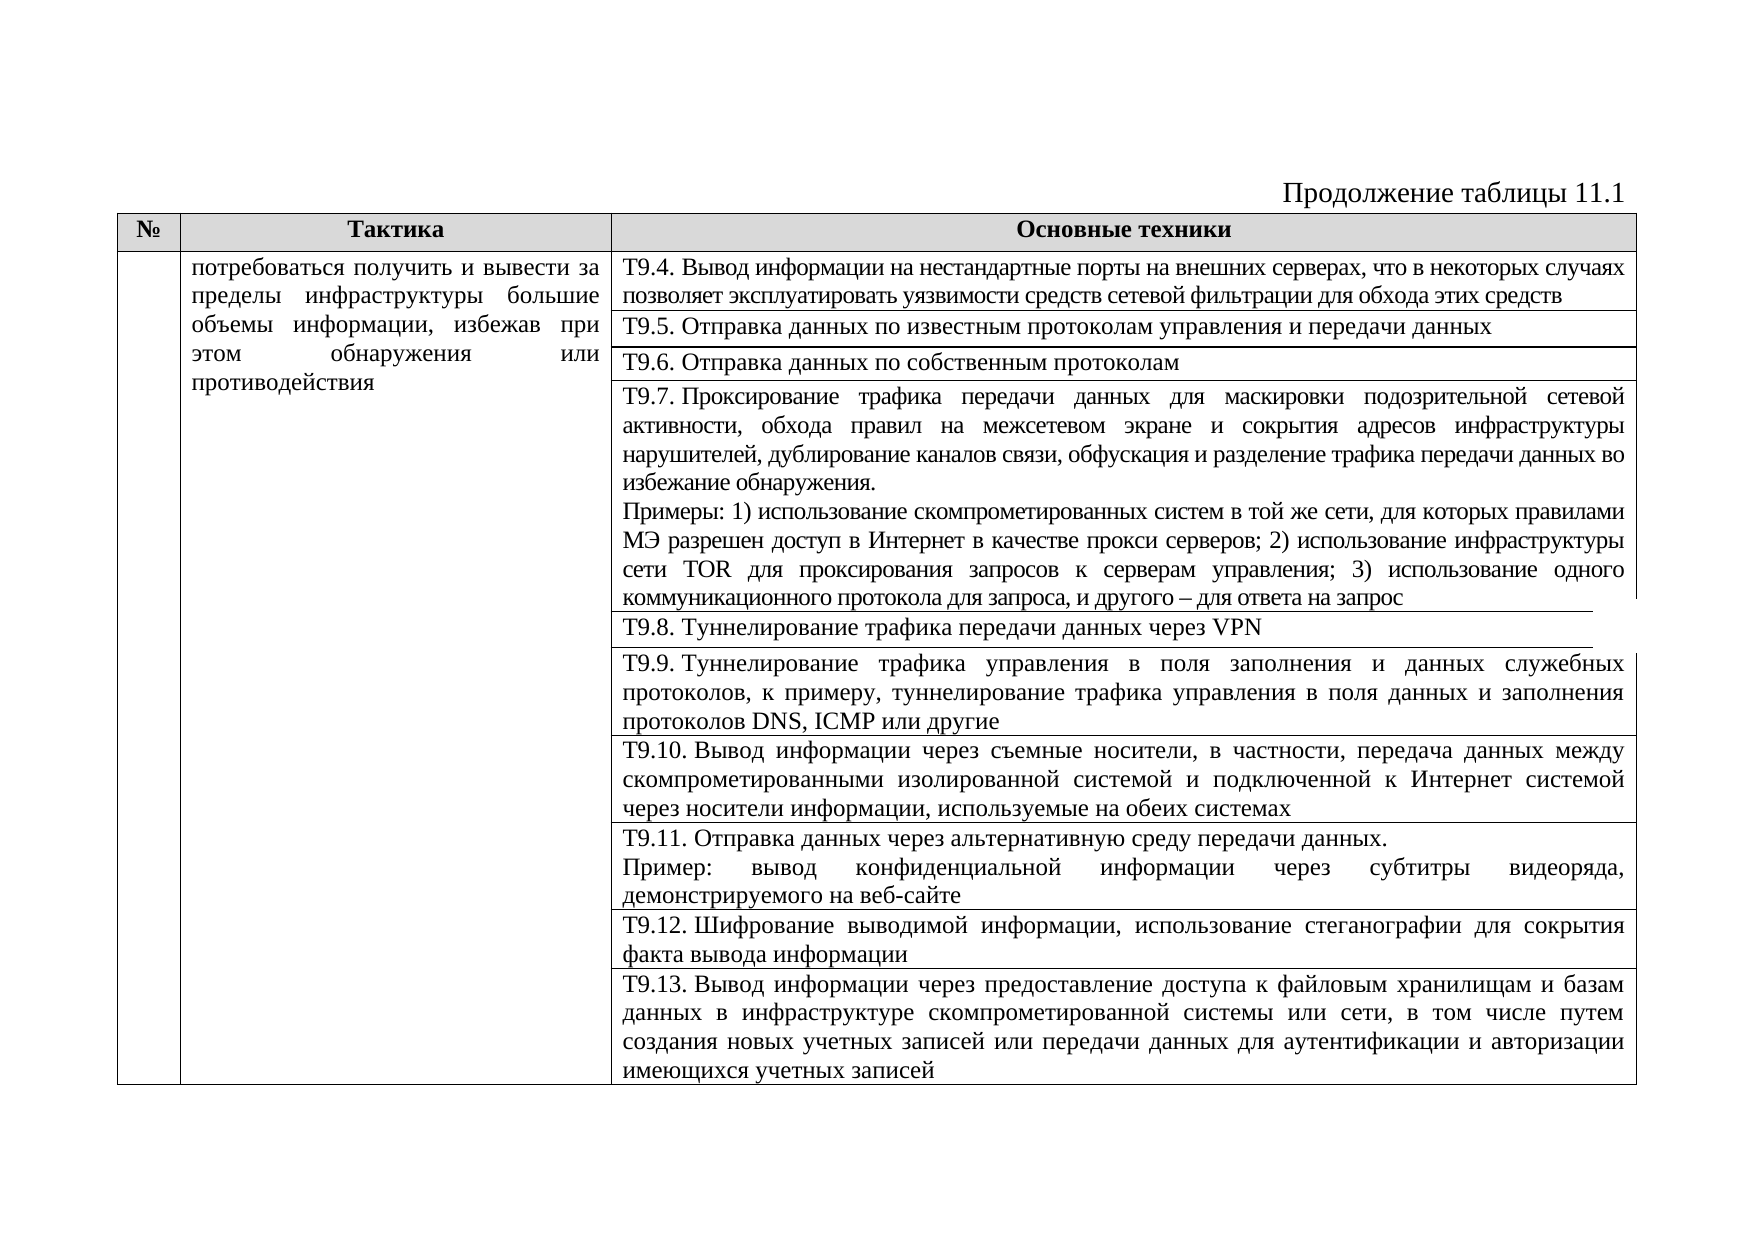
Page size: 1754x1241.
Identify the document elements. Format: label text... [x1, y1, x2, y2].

table_cell Основные техники [612, 214, 1636, 251]
table_cell Т9.4. Вывод информации на нестандартные порты на внешних серверах, что в некоторых случаях позволяет эксплуатировать уязвимости средств сетевой фильтрации для обхода этих средств [612, 252, 1636, 310]
table_cell Тактика [181, 214, 611, 251]
table_cell № [118, 214, 180, 251]
table_cell Т9.11. Отправка данных через альтернативную среду передачи данных. Пример: вывод конфиденциальной информации через субтитры видеоряда, демонстрируемого на веб-сайте [612, 823, 1636, 909]
table_cell Т9.12. Шифрование выводимой информации, использование стеганографии для сокрытия факта вывода информации [612, 910, 1636, 968]
table_cell потребоваться получить и вывести за пределы инфраструктуры большие объемы информации, избежав при этом обнаружения или противодействия [181, 252, 611, 1084]
table_cell Т9.8. Туннелирование трафика передачи данных через VPN [612, 612, 1593, 647]
table_cell Т9.10. Вывод информации через съемные носители, в частности, передача данных между скомпрометированными изолированной системой и подключенной к Интернет системой через носители информации, используемые на обеих системах [612, 736, 1636, 822]
table_header Продолжение таблицы 11.1 [117, 175, 1637, 213]
table_cell Т9.9. Туннелирование трафика управления в поля заполнения и данных служебных протоколов, к примеру, туннелирование трафика управления в поля данных и заполнения протоколов DNS, ICMP или другие [612, 648, 1636, 734]
table_cell Т9.5. Отправка данных по известным протоколам управления и передачи данных [612, 311, 1636, 346]
table_cell Т9.6. Отправка данных по собственным протоколам [612, 348, 1636, 380]
table_cell Т9.7. Проксирование трафика передачи данных для маскировки подозрительной сетевой активности, обхода правил на межсетевом экране и сокрытия адресов инфраструктуры нарушителей, дублирование каналов связи, обфускация и разделение трафика передачи данных во избежание обнаружения. Примеры: 1) использование скомпрометированных систем в той же сети, для которых правилами МЭ разрешен доступ в Интернет в качестве прокси серверов; 2) использование инфраструктуры сети TOR для проксирования запросов к серверам управления; 3) использование одного коммуникационного протокола для запроса, и другого – для ответа на запрос [612, 381, 1636, 611]
table_cell [118, 252, 180, 1084]
table_cell Т9.13. Вывод информации через предоставление доступа к файловым хранилищам и базам данных в инфраструктуре скомпрометированной системы или сети, в том числе путем создания новых учетных записей или передачи данных для аутентификации и авторизации имеющихся учетных записей [612, 969, 1636, 1084]
